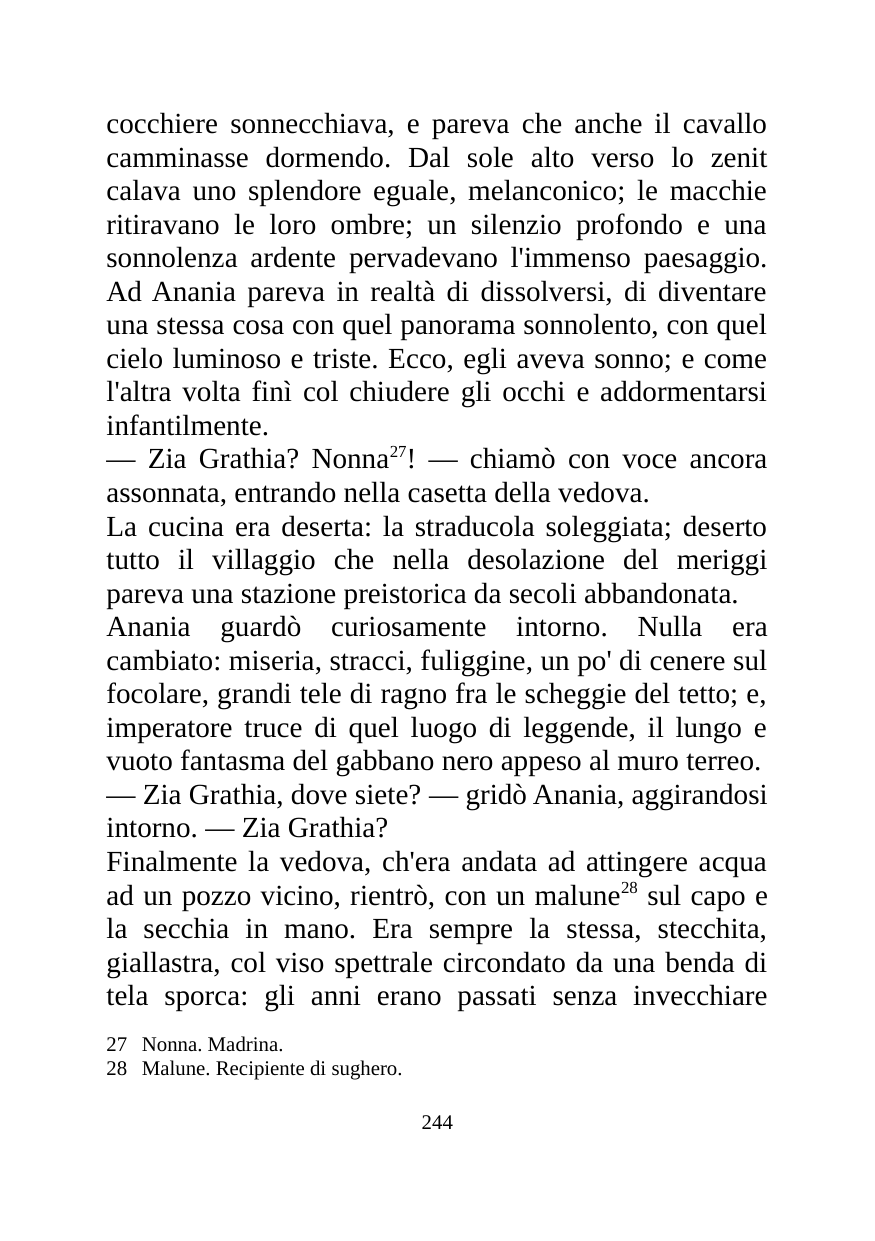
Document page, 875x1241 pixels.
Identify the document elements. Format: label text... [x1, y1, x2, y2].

text Nonna. Madrina. [106, 1032, 768, 1056]
text La cucina era deserta: la straducola soleggiata; deserto tutto il villaggio che nella desolazione del meriggi pareva una stazione preistorica da secoli abbandonata. [106, 509, 768, 609]
text Anania guardò curiosamente intorno. Nulla era cambiato: miseria, stracci, fuliggine, un po' di cenere sul focolare, grandi tele di ragno fra le scheggie del tetto; e, imperatore truce di quel luogo di leggende, il lungo e vuoto fantasma del gabbano nero appeso al muro terreo. [106, 609, 768, 777]
text cocchiere sonnecchiava, e pareva che anche il cavallo camminasse dormendo. Dal sole alto verso lo zenit calava uno splendore eguale, melanconico; le macchie ritiravano le loro ombre; un silenzio profondo e una sonnolenza ardente pervadevano l'immenso paesaggio. Ad Anania pareva in realtà di dissolversi, di diventare una stessa cosa con quel panorama sonnolento, con quel cielo luminoso e triste. Ecco, egli aveva sonno; e come l'altra volta finì col chiudere gli occhi e addormentarsi infantilmente. [106, 106, 768, 442]
text Malune. Recipiente di sughero. [106, 1056, 768, 1080]
text — Zia Grathia? Nonna! — chiamò con voce ancora assonnata, entrando nella casetta della vedova. [106, 442, 768, 509]
text Finalmente la vedova, ch'era andata ad attingere acqua ad un pozzo vicino, rientrò, con un malune sul capo e la secchia in mano. Era sempre la stessa, stecchita, giallastra, col viso spettrale circondato da una benda di tela sporca: gli anni erano passati senza invecchiare [106, 844, 768, 1012]
text — Zia Grathia, dove siete? — gridò Anania, aggirandosi intorno. — Zia Grathia? [106, 777, 768, 844]
